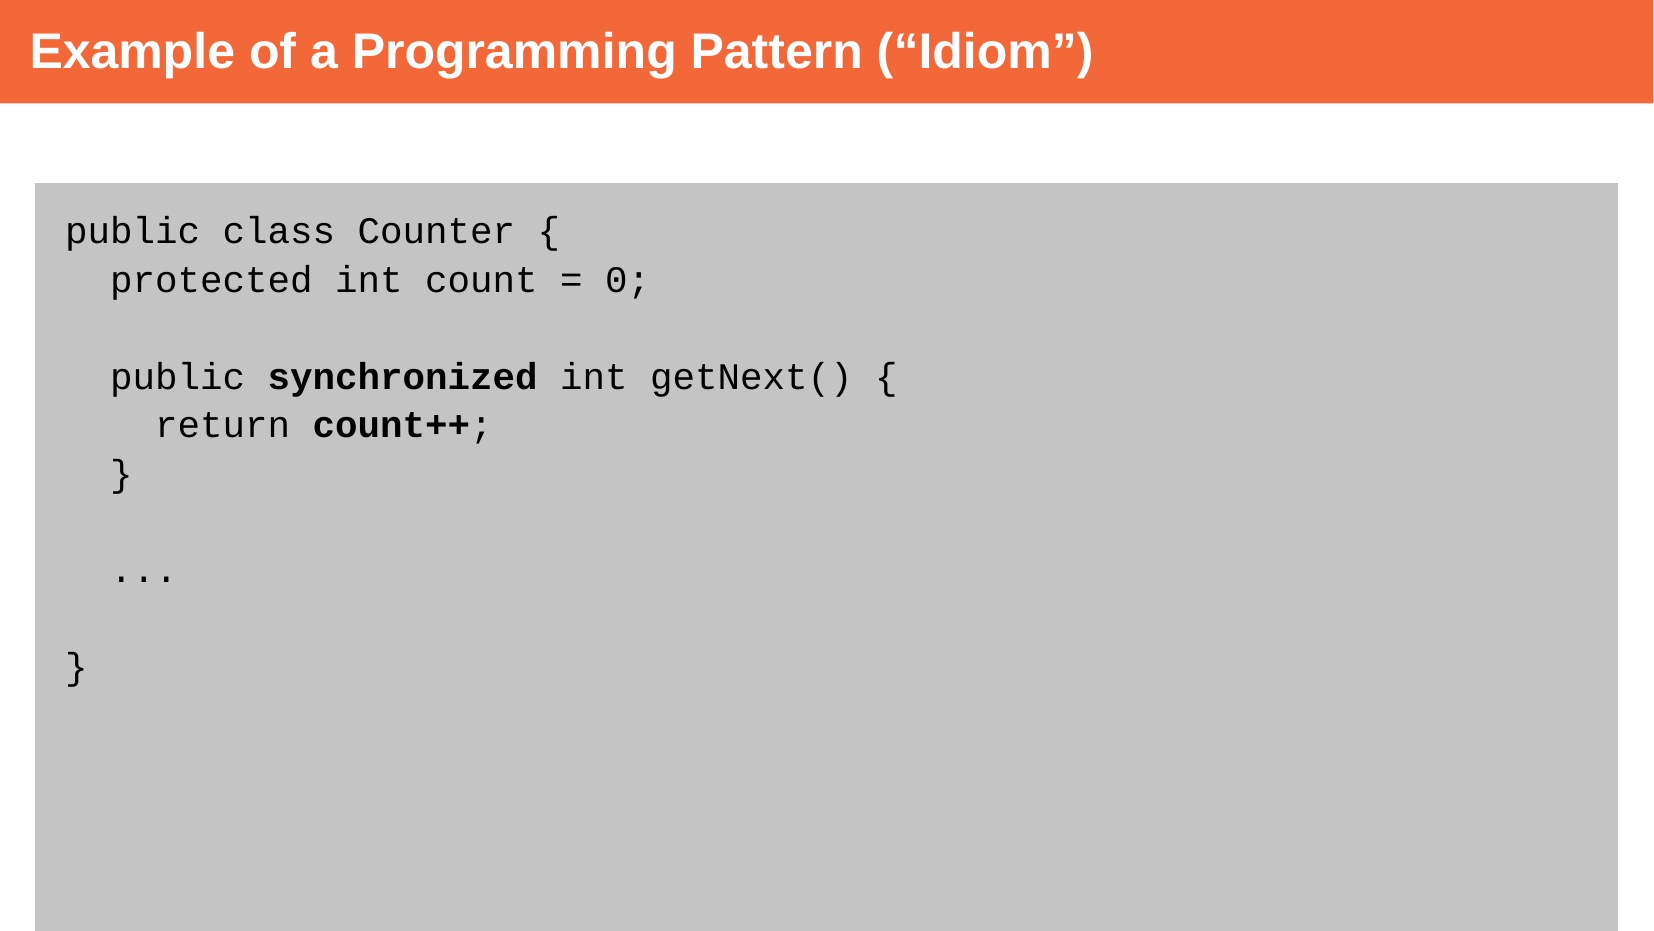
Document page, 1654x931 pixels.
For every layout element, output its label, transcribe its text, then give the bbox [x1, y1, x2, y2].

list public class Counter { protected int count = 0; public synchronized int getNext() { return count++; } ... } [29, 177, 1625, 931]
title Example of a Programming Pattern (“Idiom”) [0, 0, 1654, 104]
